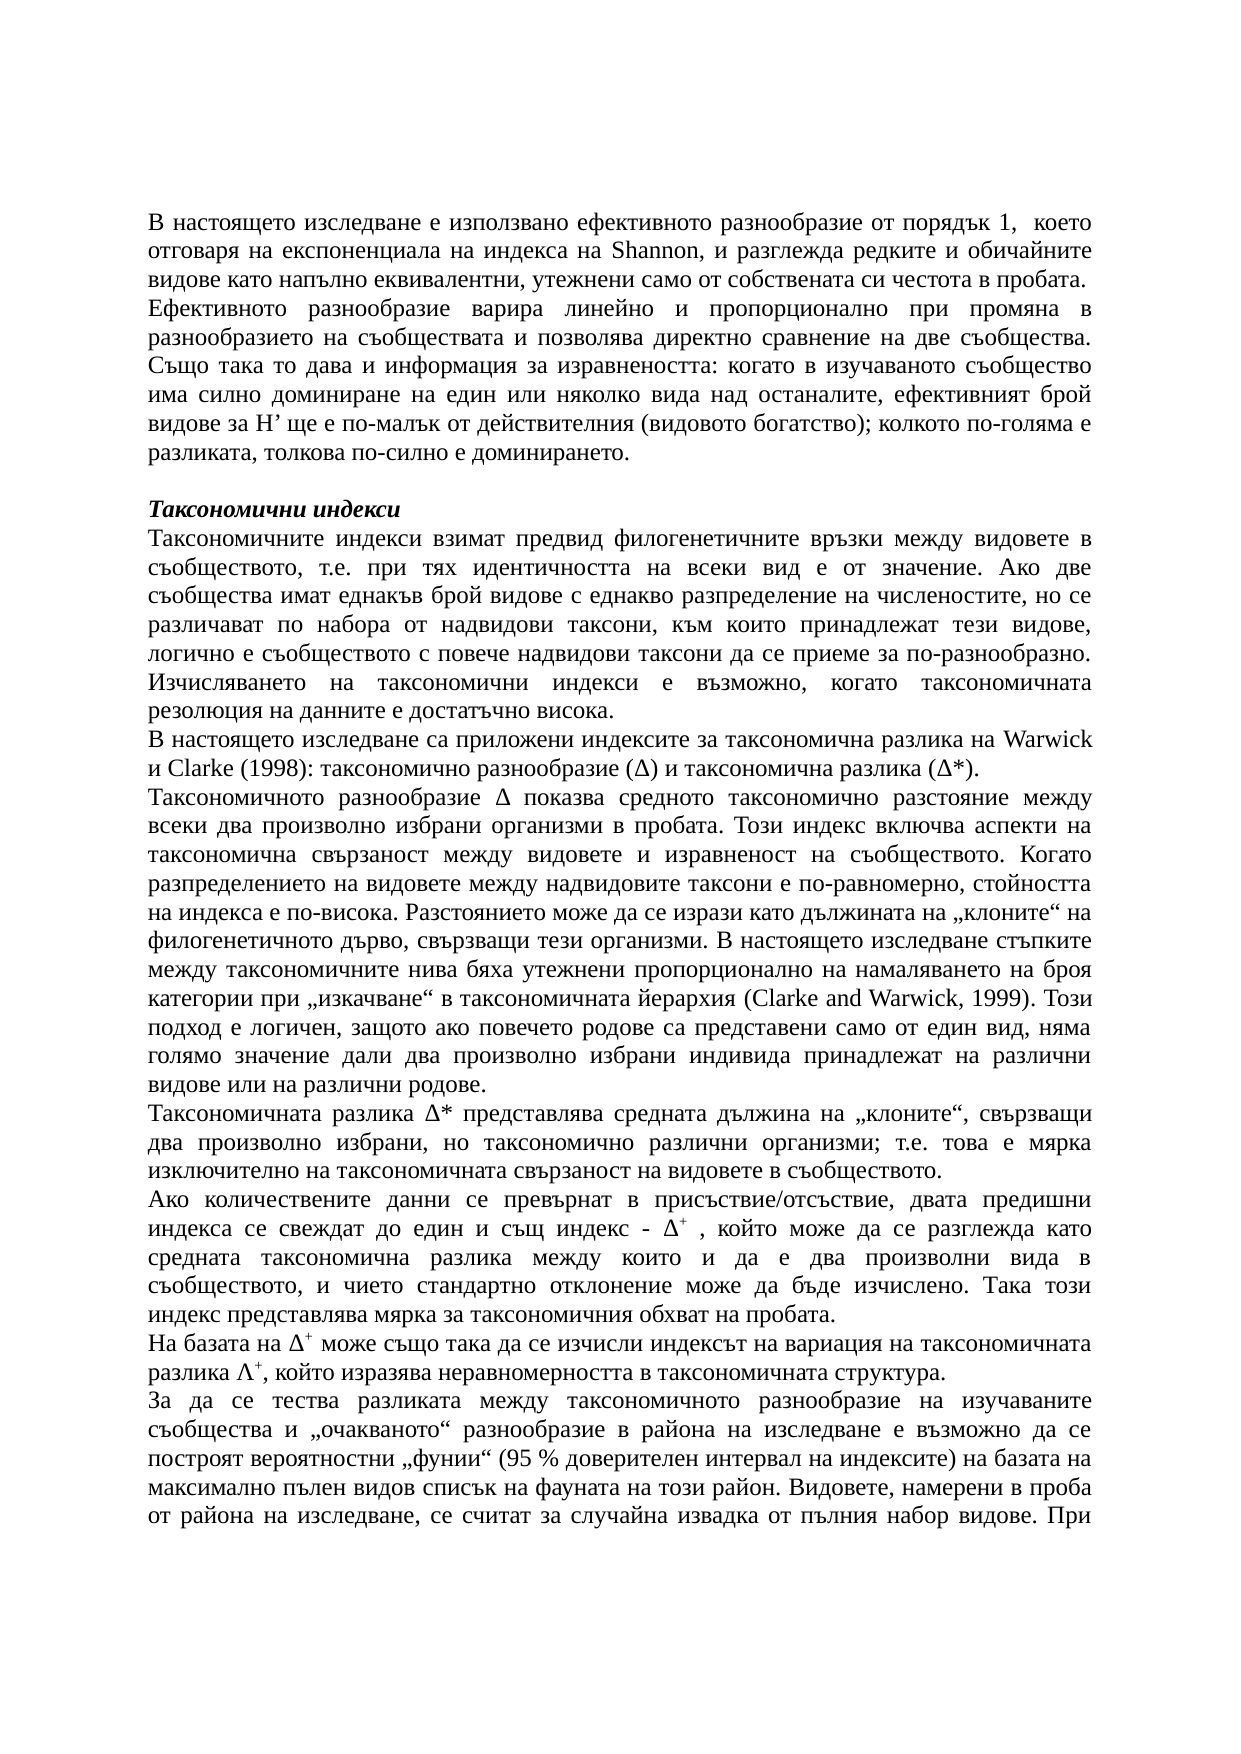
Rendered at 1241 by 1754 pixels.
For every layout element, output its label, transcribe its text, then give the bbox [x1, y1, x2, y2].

text Таксономичното разнообразие Δ показва средното таксономично разстояние между всеки два произволно избрани организми в пробата. Този индекс включва аспекти на таксономична свързаност между видовете и изравненост на съобществото. Когато разпределението на видовете между надвидовите таксони е по-равномерно, стойността на индекса е по-висока. Разстоянието може да се изрази като дължината на „клоните“ на филогенетичното дърво, свързващи тези организми. В настоящето изследване стъпките между таксономичните нива бяха утежнени пропорционално на намаляването на броя категории при „изкачване“ в таксономичната йерархия (Clarke and Warwick, 1999). Този подход е логичен, защото ако повечето родове са представени само от един вид, няма голямо значение дали два произволно избрани индивида принадлежат на различни видове или на различни родове. [148, 782, 1093, 1098]
text Таксономичната разлика Δ* представлява средната дължина на „клоните“, свързващи два произволно избрани, но таксономично различни организми; т.е. това е мярка изключително на таксономичната свързаност на видовете в съобществото. [148, 1098, 1093, 1184]
text Таксономичните индекси взимат предвид филогенетичните връзки между видовете в съобществото, т.е. при тях идентичността на всеки вид е от значение. Ако две съобщества имат еднакъв брой видове с еднакво разпределение на численостите, но се различават по набора от надвидови таксони, към които принадлежат тези видове, логично е съобществото с повече надвидови таксони да се приеме за по-разнообразно. Изчисляването на таксономични индекси е възможно, когато таксономичната резолюция на данните е достатъчно висока. [148, 523, 1093, 724]
text Ефективното разнообразие варира линейно и пропорционално при промяна в разнообразието на съобществата и позволява директно сравнение на две съобщества. Също така то дава и информация за изравнеността: когато в изучаваното съобщество има силно доминиране на един или няколко вида над останалите, ефективният брой видове за H’ ще е по-малък от действителния (видовото богатство); колкото по-голяма е разликата, толкова по-силно е доминирането. [148, 293, 1093, 465]
text Ако количествените данни се превърнат в присъствие/отсъствие, двата предишни индекса се свеждат до един и същ индекс - Δ+ , който може да се разглежда като средната таксономична разлика между които и да е два произволни вида в съобществото, и чието стандартно отклонение може да бъде изчислено. Така този индекс представлява мярка за таксономичния обхват на пробата. [148, 1184, 1093, 1328]
text В настоящето изследване е използвано ефективното разнообразие от порядък 1, което отговаря на експоненциала на индекса на Shannon, и разглежда редките и обичайните видове като напълно еквивалентни, утежнени само от собствената си честота в пробата. [148, 207, 1093, 293]
text В настоящето изследване са приложени индексите за таксономична разлика на Warwick и Clarke (1998): таксономично разнообразие (Δ) и таксономична разлика (Δ*). [148, 724, 1093, 782]
text За да се тества разликата между таксономичното разнообразие на изучаваните съобщества и „очакваното“ разнообразие в района на изследване е възможно да се построят вероятностни „фунии“ (95 % доверителен интервал на индексите) на базата на максимално пълен видов списък на фауната на този район. Видовете, намерени в проба от района на изследване, се считат за случайна извадка от пълния набор видове. При [148, 1385, 1093, 1529]
text На базата на Δ+ може също така да се изчисли индексът на вариация на таксономичната разлика Λ+, който изразява неравномерността в таксономичната структура. [148, 1328, 1093, 1385]
text Таксономични индекси [148, 494, 1093, 523]
